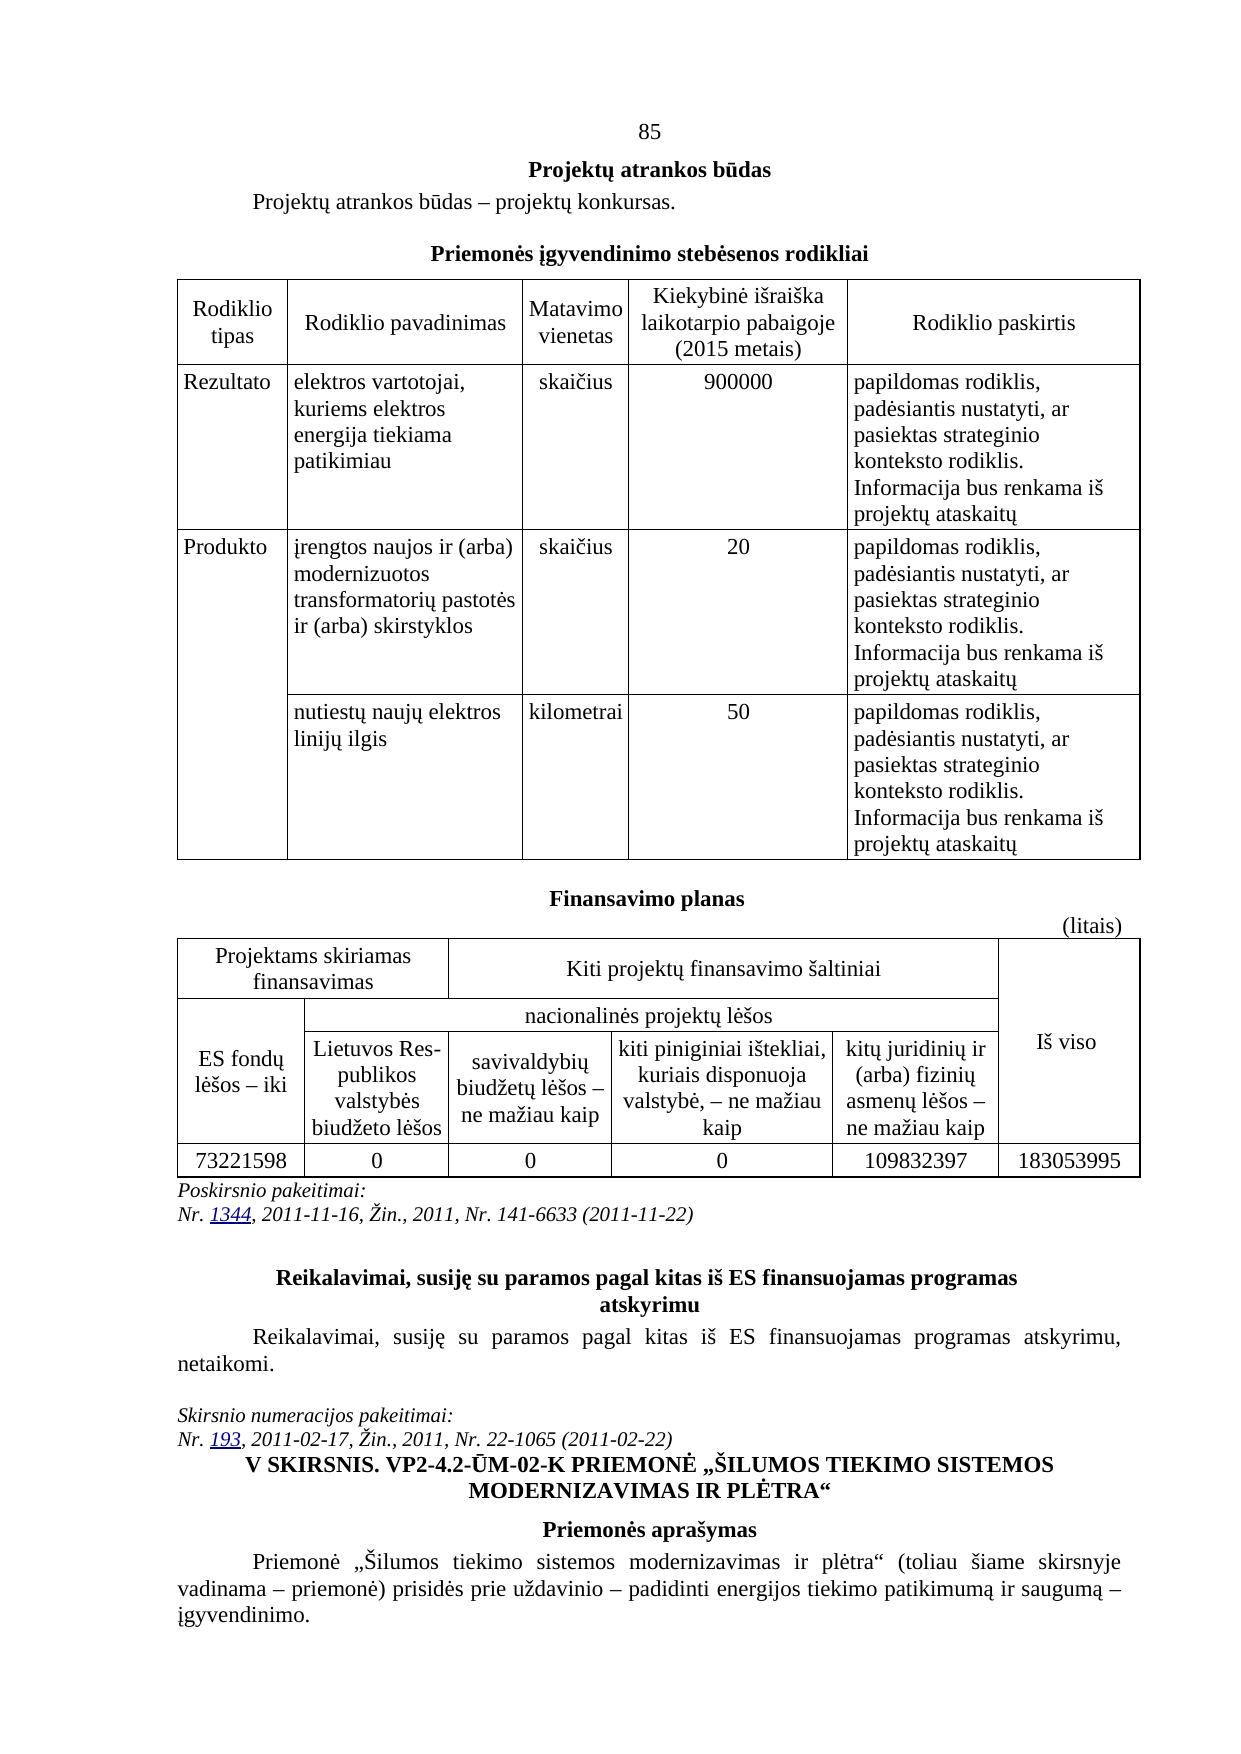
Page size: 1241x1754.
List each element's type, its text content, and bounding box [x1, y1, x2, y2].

table_cell 109832397 [833, 1144, 998, 1176]
table_cell papildomas rodiklis, padėsiantis nustatyti, ar pasiektas strateginio konteksto rodiklis. Informacija bus renkama iš projektų ataskaitų [848, 365, 1139, 529]
table_cell 73221598 [178, 1144, 304, 1176]
text Finansavimo planas [177, 885, 1122, 912]
table_cell papildomas rodiklis, padėsiantis nustatyti, ar pasiektas strateginio konteksto rodiklis. Informacija bus renkama iš projektų ataskaitų [848, 530, 1139, 694]
text Skirsnio numeracijos pakeitimai: [177, 1402, 1122, 1427]
table_cell 183053995 [999, 1144, 1139, 1176]
table_cell skaičius [523, 530, 628, 694]
table_header Kiti projektų finansavimo šaltiniai [449, 939, 998, 998]
table_cell nutiestų naujų elektros linijų ilgis [288, 695, 522, 859]
table_cell 0 [305, 1144, 448, 1176]
table_cell kitų juridinių ir (arba) fizinių asmenų lėšos – ne mažiau kaip [833, 1032, 998, 1143]
text (litais) [177, 912, 1122, 938]
table_cell papildomas rodiklis, padėsiantis nustatyti, ar pasiektas strateginio konteksto rodiklis. Informacija bus renkama iš projektų ataskaitų [848, 695, 1139, 859]
text Poskirsnio pakeitimai: [177, 1178, 1122, 1202]
table_cell ES fondų lėšos – iki [178, 999, 304, 1143]
text Priemonė „Šilumos tiekimo sistemos modernizavimas ir plėtra“ (toliau šiame skirsnyje vadinama – priemonė) prisidės prie uždavinio – padidinti energijos tiekimo patikimumą ir saugumą – įgyvendinimo. [177, 1548, 1122, 1627]
text Priemonės aprašymas [177, 1516, 1122, 1542]
table_header Rodiklio paskirtis [848, 280, 1139, 364]
table_header Rodiklio tipas [178, 280, 287, 364]
table_header Rodiklio pavadinimas [288, 280, 522, 364]
text Projektų atrankos būdas [177, 156, 1122, 182]
text Nr. 1344, 2011-11-16, Žin., 2011, Nr. 141-6633 (2011-11-22) [177, 1202, 1122, 1226]
table_cell savivaldybių biudžetų lėšos – ne mažiau kaip [449, 1032, 611, 1143]
table_cell 50 [629, 695, 847, 859]
table_header Projektams skiriamas finansavimas [178, 939, 448, 998]
table_cell Produkto [178, 530, 287, 859]
table_header Matavimo vienetas [523, 280, 628, 364]
text Reikalavimai, susiję su paramos pagal kitas iš ES finansuojamas programas atskyrimu [177, 1238, 1122, 1317]
table_header Kiekybinė išraiška laikotarpio pabaigoje (2015 metais) [629, 280, 847, 364]
table_cell kilometrai [523, 695, 628, 859]
table_cell kiti piniginiai ištekliai, kuriais disponuoja valstybė, – ne mažiau kaip [612, 1032, 832, 1143]
table_cell nacionalinės projektų lėšos [305, 999, 998, 1031]
text Priemonės įgyvendinimo stebėsenos rodikliai [177, 239, 1122, 266]
text Nr. 193, 2011-02-17, Žin., 2011, Nr. 22-1065 (2011-02-22) [177, 1427, 1122, 1451]
table_cell 0 [612, 1144, 832, 1176]
table_cell Rezultato [178, 365, 287, 529]
table_cell skaičius [523, 365, 628, 529]
text Reikalavimai, susiję su paramos pagal kitas iš ES finansuojamas programas atskyrimu, netaikomi. [177, 1323, 1122, 1376]
text Projektų atrankos būdas – projektų konkursas. [177, 188, 1122, 214]
table_cell įrengtos naujos ir (arba) modernizuotos transformatorių pastotės ir (arba) skirstyklos [288, 530, 522, 694]
table_cell Lietuvos Res­publikos valsty­bės biudžeto lėšos [305, 1032, 448, 1143]
table_header Iš viso [999, 939, 1139, 1143]
table_cell 900000 [629, 365, 847, 529]
subtitle V SKIRSNIS. VP2-4.2-ŪM-02-K priemonė „Šilumos tiekimo sistemos modernizavimas ir plėtra“ [177, 1451, 1122, 1503]
table_cell 0 [449, 1144, 611, 1176]
table_cell elektros vartotojai, kuriems elektros energija tiekiama patikimiau [288, 365, 522, 529]
table_cell 20 [629, 530, 847, 694]
